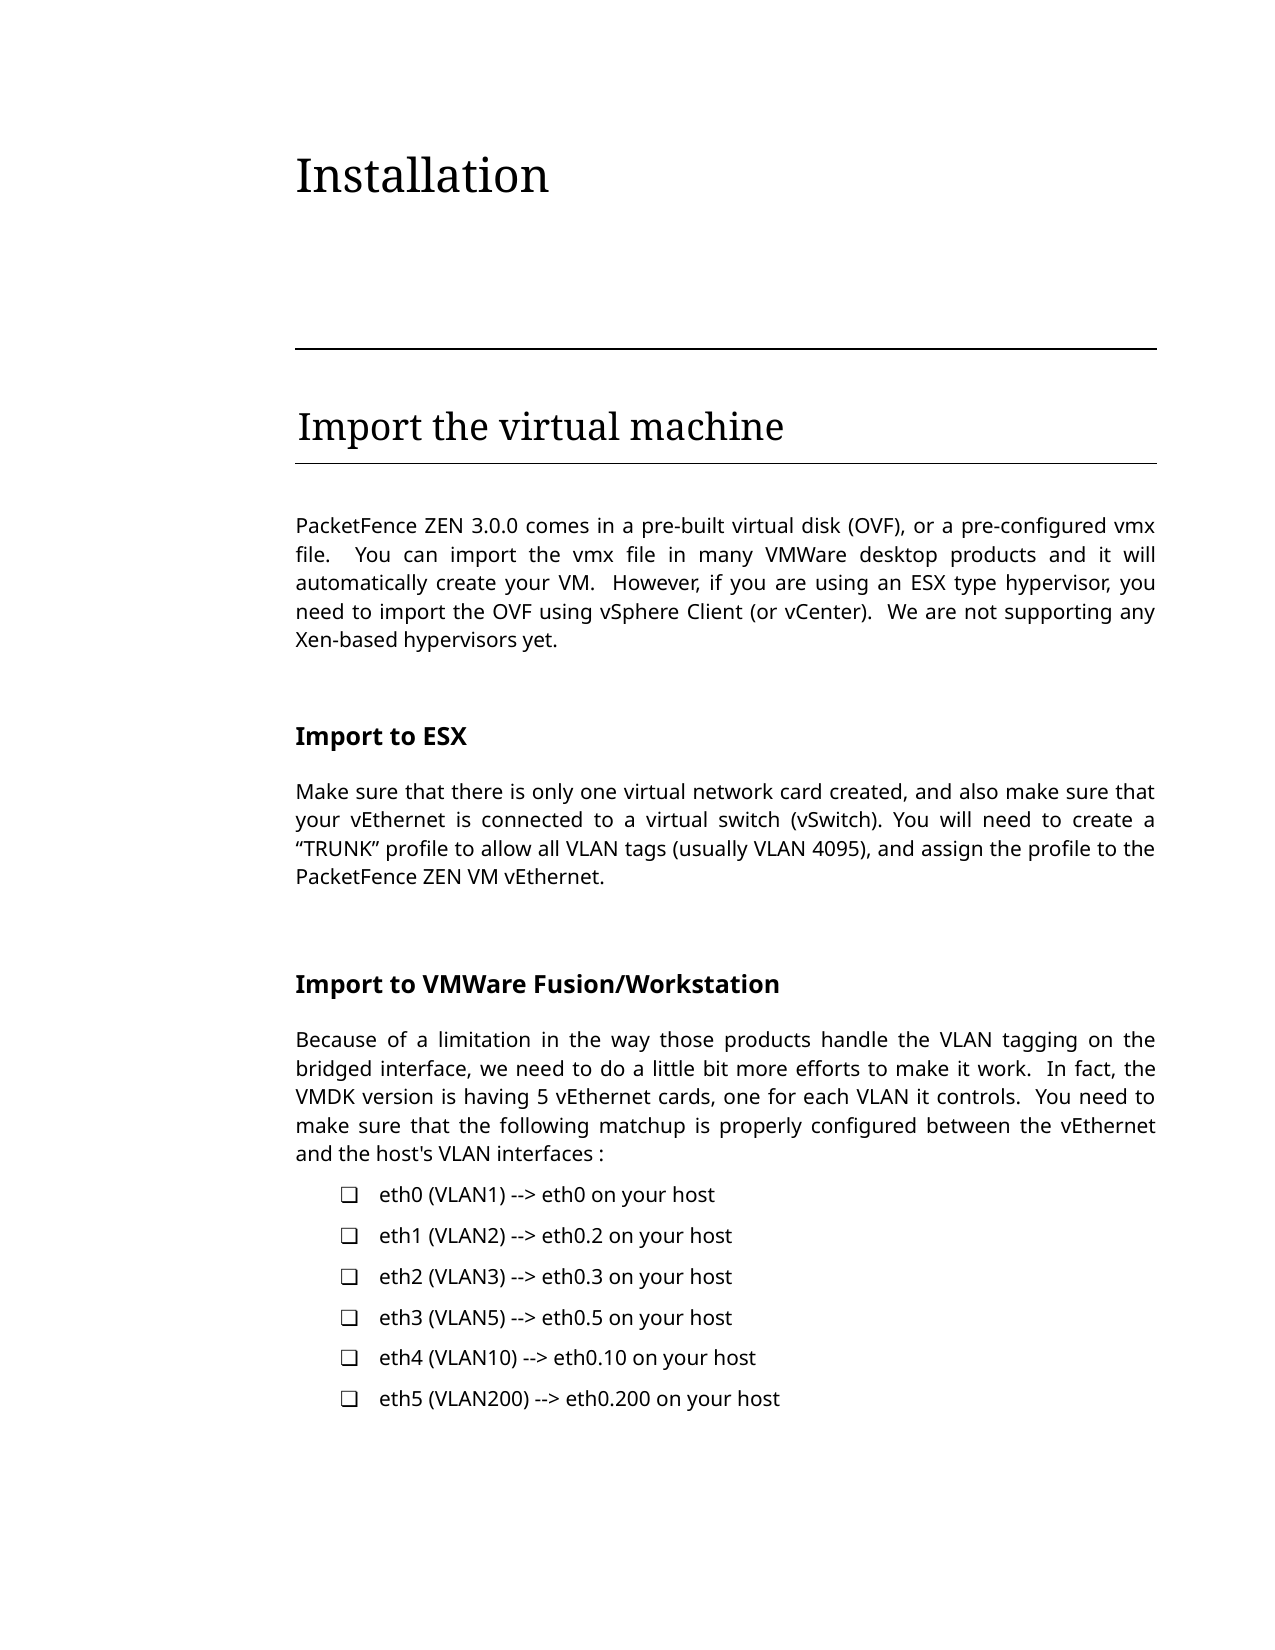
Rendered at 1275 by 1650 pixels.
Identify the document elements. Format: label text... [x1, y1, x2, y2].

subtitle Import the virtual machine [295, 400, 1157, 463]
list ❏ eth4 (VLAN10) --> eth0.10 on your host [340, 1343, 1157, 1372]
list ❏ eth3 (VLAN5) --> eth0.5 on your host [340, 1303, 1157, 1331]
text Make sure that there is only one virtual network card created, and also make sure that your vEthernet is connected to a virtual switch (vSwitch). You will need to create a “TRUNK” profile to allow all VLAN tags (usually VLAN 4095), and assign the profile to the PacketFence ZEN VM vEthernet. [295, 777, 1157, 891]
subtitle Import to VMWare Fusion/Workstation [295, 967, 1157, 1001]
text PacketFence ZEN 3.0.0 comes in a pre-built virtual disk (OVF), or a pre-configured vmx file. You can import the vmx file in many VMWare desktop products and it will automatically create your VM. However, if you are using an ESX type hypervisor, you need to import the OVF using vSphere Client (or vCenter). We are not supporting any Xen-based hypervisors yet. [295, 512, 1157, 654]
subtitle Import to ESX [295, 718, 1157, 752]
list ❏ eth5 (VLAN200) --> eth0.200 on your host [340, 1384, 1157, 1413]
list ❏ eth0 (VLAN1) --> eth0 on your host [340, 1180, 1157, 1209]
list ❏ eth2 (VLAN3) --> eth0.3 on your host [340, 1262, 1157, 1290]
subtitle Installation [295, 143, 1157, 348]
text Because of a limitation in the way those products handle the VLAN tagging on the bridged interface, we need to do a little bit more efforts to make it work. In fact, the VMDK version is having 5 vEthernet cards, one for each VLAN it controls. You need to make sure that the following matchup is properly configured between the vEthernet and the host's VLAN interfaces : [295, 1026, 1157, 1168]
list ❏ eth1 (VLAN2) --> eth0.2 on your host [340, 1221, 1157, 1249]
